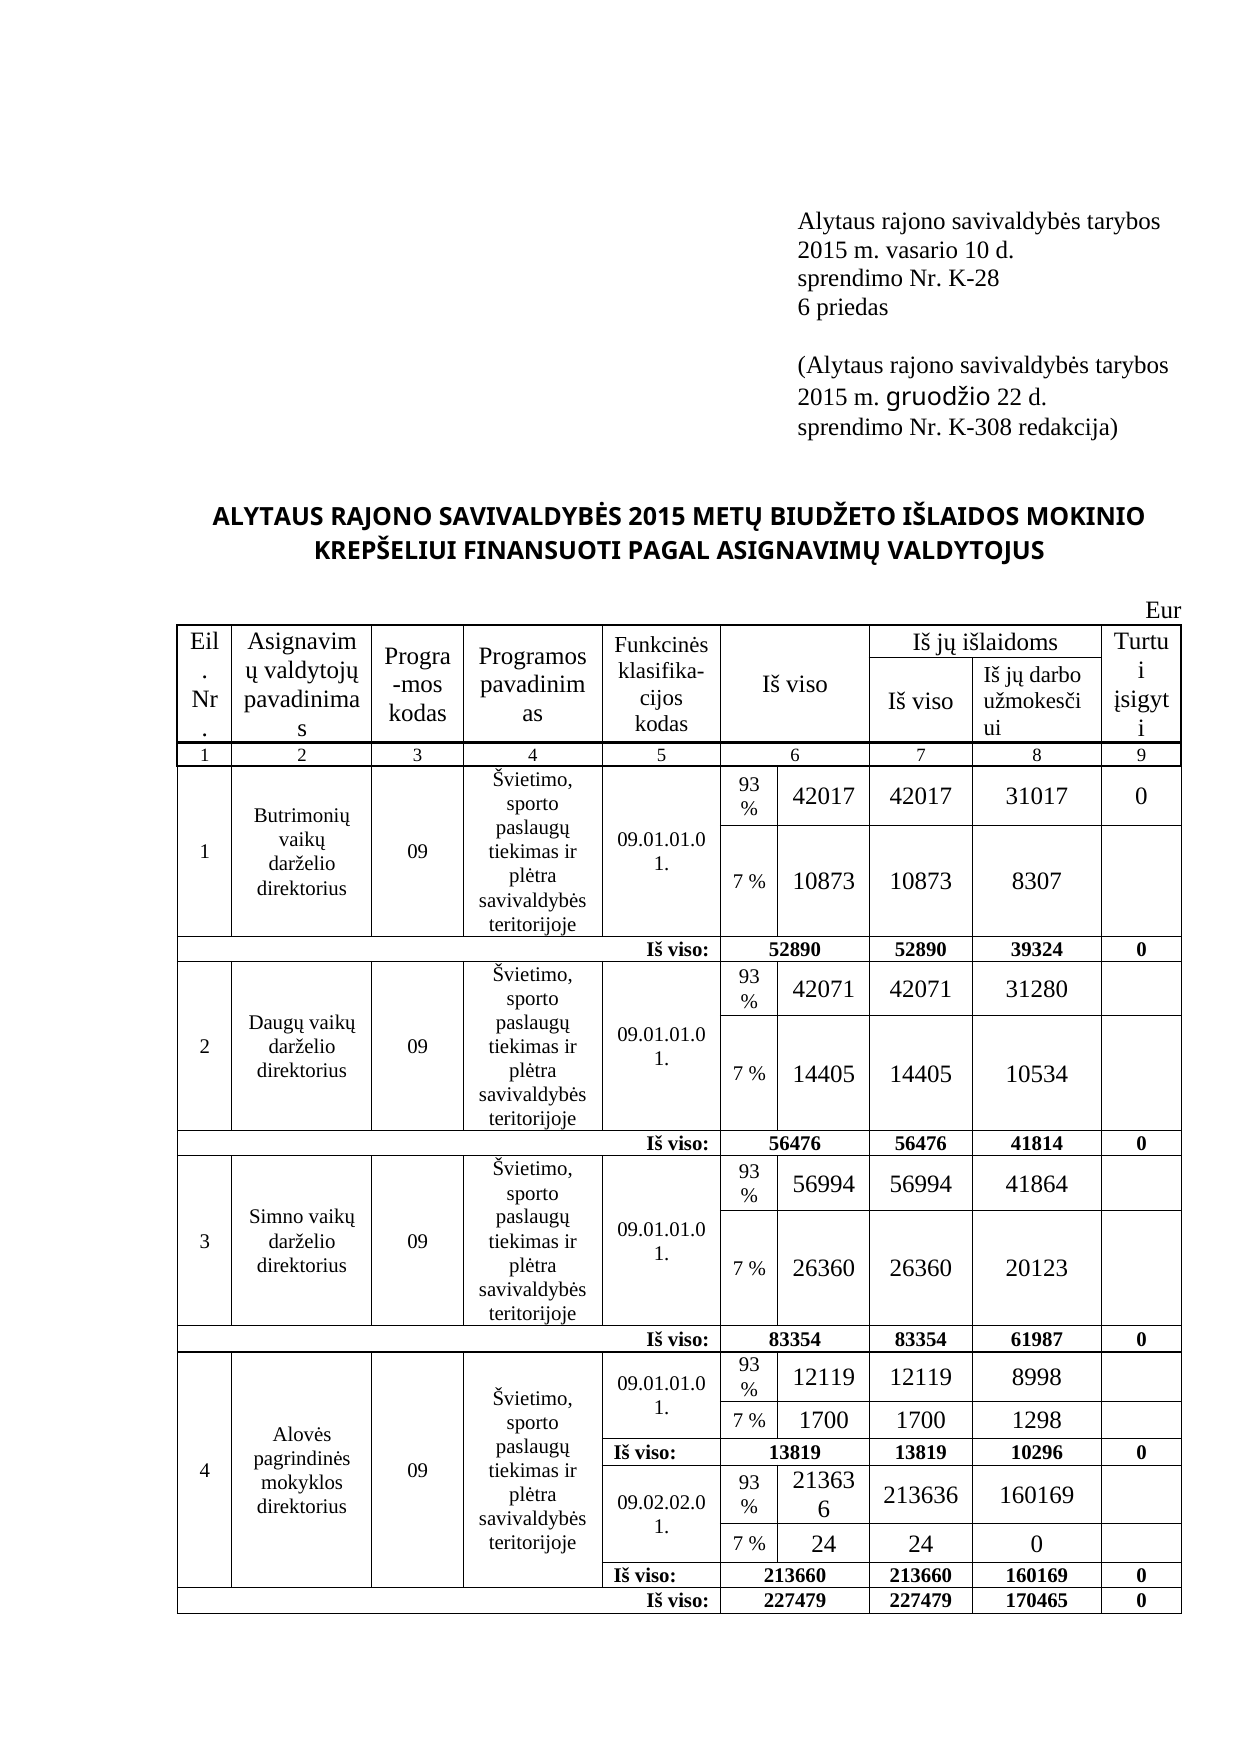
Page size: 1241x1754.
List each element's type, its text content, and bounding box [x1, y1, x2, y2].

table_cell 213636 [778, 1466, 869, 1523]
table_cell 7 % [721, 1211, 777, 1325]
table_cell 8307 [973, 826, 1101, 936]
table_cell [1102, 1156, 1181, 1210]
table_cell [1102, 962, 1181, 1015]
table_cell 52890 [721, 937, 869, 961]
table_cell 9 [1102, 744, 1180, 765]
table_cell 2 [232, 744, 371, 765]
table_cell Švietimo, sporto paslaugų tiekimas ir plėtra savivaldybės teritorijoje [464, 767, 602, 936]
table_cell Iš viso: [178, 1131, 720, 1155]
table_cell 31017 [973, 767, 1101, 824]
table_cell 09.01.01.01. [603, 1353, 720, 1438]
table_cell 12119 [778, 1353, 869, 1401]
table_cell Iš viso: [603, 1563, 720, 1587]
table_cell 42017 [778, 767, 869, 824]
text 6 priedas [177, 292, 1181, 321]
table_header Asignavimų valdytojų pavadinimas [232, 626, 371, 741]
table_cell 13819 [721, 1439, 869, 1464]
table_cell 42071 [778, 962, 869, 1015]
table_cell 09 [372, 1156, 463, 1325]
table_header Iš viso [721, 626, 869, 741]
table_cell 1700 [870, 1402, 972, 1438]
table_cell 26360 [870, 1211, 972, 1325]
table_cell 0 [1102, 767, 1181, 824]
table_cell 7 % [721, 1402, 777, 1438]
table_cell [1102, 1402, 1181, 1438]
table_cell Švietimo, sporto paslaugų tiekimas ir plėtra savivaldybės teritorijoje [464, 1156, 602, 1325]
table_cell Švietimo, sporto paslaugų tiekimas ir plėtra savivaldybės teritorijoje [464, 1353, 602, 1587]
table_cell 7 % [721, 1016, 777, 1130]
text ALYTAUS RAJONO SAVIVALDYBĖS 2015 METŲ BIUDŽETO IŠLAIDOS MOKINIO KREPŠELIUI FINANSUOTI PAGAL ASIGNAVIMŲ VALDYTOJUS [177, 499, 1181, 567]
table_cell 0 [1102, 1588, 1181, 1612]
table_cell 83354 [721, 1326, 869, 1351]
table_cell 0 [1102, 1439, 1181, 1464]
table_header Turtui įsigyti [1102, 626, 1180, 741]
table_header Iš jų išlaidoms [870, 626, 1101, 657]
table_cell 170465 [973, 1588, 1101, 1612]
table_cell 160169 [973, 1466, 1101, 1523]
table_cell 56476 [721, 1131, 869, 1155]
table_cell 39324 [973, 937, 1101, 961]
table_cell 24 [778, 1524, 869, 1562]
table_cell 56994 [778, 1156, 869, 1210]
table_cell 13819 [870, 1439, 972, 1464]
table_cell 213660 [721, 1563, 869, 1587]
table_cell 93% [721, 962, 777, 1015]
table_cell 41814 [973, 1131, 1101, 1155]
table_cell [1102, 1353, 1181, 1401]
table_cell 31280 [973, 962, 1101, 1015]
table_cell Butrimonių vaikų darželio direktorius [232, 767, 371, 936]
table_cell 09 [372, 962, 463, 1130]
table_cell 61987 [973, 1326, 1101, 1351]
table_header Eil. Nr. [178, 626, 231, 741]
table_cell Iš viso: [603, 1439, 720, 1464]
table_cell [1102, 1524, 1181, 1562]
table_cell 8 [973, 744, 1101, 765]
table_cell 0 [1102, 1563, 1181, 1587]
table_cell 1298 [973, 1402, 1101, 1438]
text (Alytaus rajono savivaldybės tarybos [177, 350, 1181, 378]
table_header Funkcinės klasifika-cijos kodas [603, 626, 720, 741]
table_cell Alovės pagrindinės mokyklos direktorius [232, 1353, 371, 1587]
table_cell 160169 [973, 1563, 1101, 1587]
table_cell [1102, 826, 1181, 936]
table_cell 09.01.01.01. [603, 767, 720, 936]
table_cell 24 [870, 1524, 972, 1562]
table_cell 8998 [973, 1353, 1101, 1401]
table_cell 0 [1102, 1131, 1181, 1155]
table_cell 93% [721, 767, 777, 824]
table_cell 26360 [778, 1211, 869, 1325]
table_cell 56994 [870, 1156, 972, 1210]
table_cell 1 [178, 767, 231, 936]
table_cell 10534 [973, 1016, 1101, 1130]
table_cell 6 [721, 744, 869, 765]
table_cell 5 [603, 744, 720, 765]
text sprendimo Nr. K-28 [177, 263, 1181, 292]
table_cell 4 [178, 1353, 231, 1587]
table_cell 83354 [870, 1326, 972, 1351]
table_cell 1700 [778, 1402, 869, 1438]
table_cell [1102, 1466, 1181, 1523]
table_cell 09.01.01.01. [603, 962, 720, 1130]
table_cell 52890 [870, 937, 972, 961]
text 2015 m. gruodžio 22 d. [177, 378, 1181, 412]
table_cell 4 [464, 744, 602, 765]
text 2015 m. vasario 10 d. [177, 235, 1181, 263]
table_cell 0 [1102, 937, 1181, 961]
table_cell 3 [178, 1156, 231, 1325]
table_cell [1102, 1016, 1181, 1130]
table_cell [1102, 1211, 1181, 1325]
table_cell 09 [372, 767, 463, 936]
table_cell 0 [973, 1524, 1101, 1562]
table_cell Iš viso: [178, 1326, 720, 1351]
table_cell 7 % [721, 826, 777, 936]
table_cell Švietimo, sporto paslaugų tiekimas ir plėtra savivaldybės teritorijoje [464, 962, 602, 1130]
table_cell 41864 [973, 1156, 1101, 1210]
table_cell Iš viso: [178, 937, 720, 961]
table_cell 7 % [721, 1524, 777, 1562]
table_cell Iš jų darbo užmokesčiui [973, 658, 1101, 741]
table_cell 10873 [778, 826, 869, 936]
table_cell 14405 [778, 1016, 869, 1130]
table_cell 09 [372, 1353, 463, 1587]
table_cell 3 [372, 744, 463, 765]
table_cell 09.02.02.01. [603, 1466, 720, 1562]
table_cell 93% [721, 1353, 777, 1401]
table_cell 10873 [870, 826, 972, 936]
table_cell 42071 [870, 962, 972, 1015]
table_cell 12119 [870, 1353, 972, 1401]
table_header Programos pavadinimas [464, 626, 602, 741]
table_cell 56476 [870, 1131, 972, 1155]
table_cell 213636 [870, 1466, 972, 1523]
text sprendimo Nr. K-308 redakcija) [177, 412, 1181, 441]
table_cell 42017 [870, 767, 972, 824]
table_cell 93% [721, 1156, 777, 1210]
table_cell 1 [178, 744, 231, 765]
table_cell 213660 [870, 1563, 972, 1587]
table_cell 20123 [973, 1211, 1101, 1325]
table_header Progra-mos kodas [372, 626, 463, 741]
table_cell Daugų vaikų darželio direktorius [232, 962, 371, 1130]
table_cell 09.01.01.01. [603, 1156, 720, 1325]
table_cell 93% [721, 1466, 777, 1523]
table_cell 2 [178, 962, 231, 1130]
table_cell Iš viso: [178, 1588, 720, 1612]
text Eur [177, 596, 1181, 624]
table_cell 7 [870, 744, 972, 765]
text Alytaus rajono savivaldybės tarybos [177, 206, 1181, 235]
table_cell 227479 [721, 1588, 869, 1612]
table_cell 14405 [870, 1016, 972, 1130]
table_cell 10296 [973, 1439, 1101, 1464]
table_cell Simno vaikų darželio direktorius [232, 1156, 371, 1325]
table_cell Iš viso [870, 658, 972, 741]
table_cell 0 [1102, 1326, 1181, 1351]
table_cell 227479 [870, 1588, 972, 1612]
